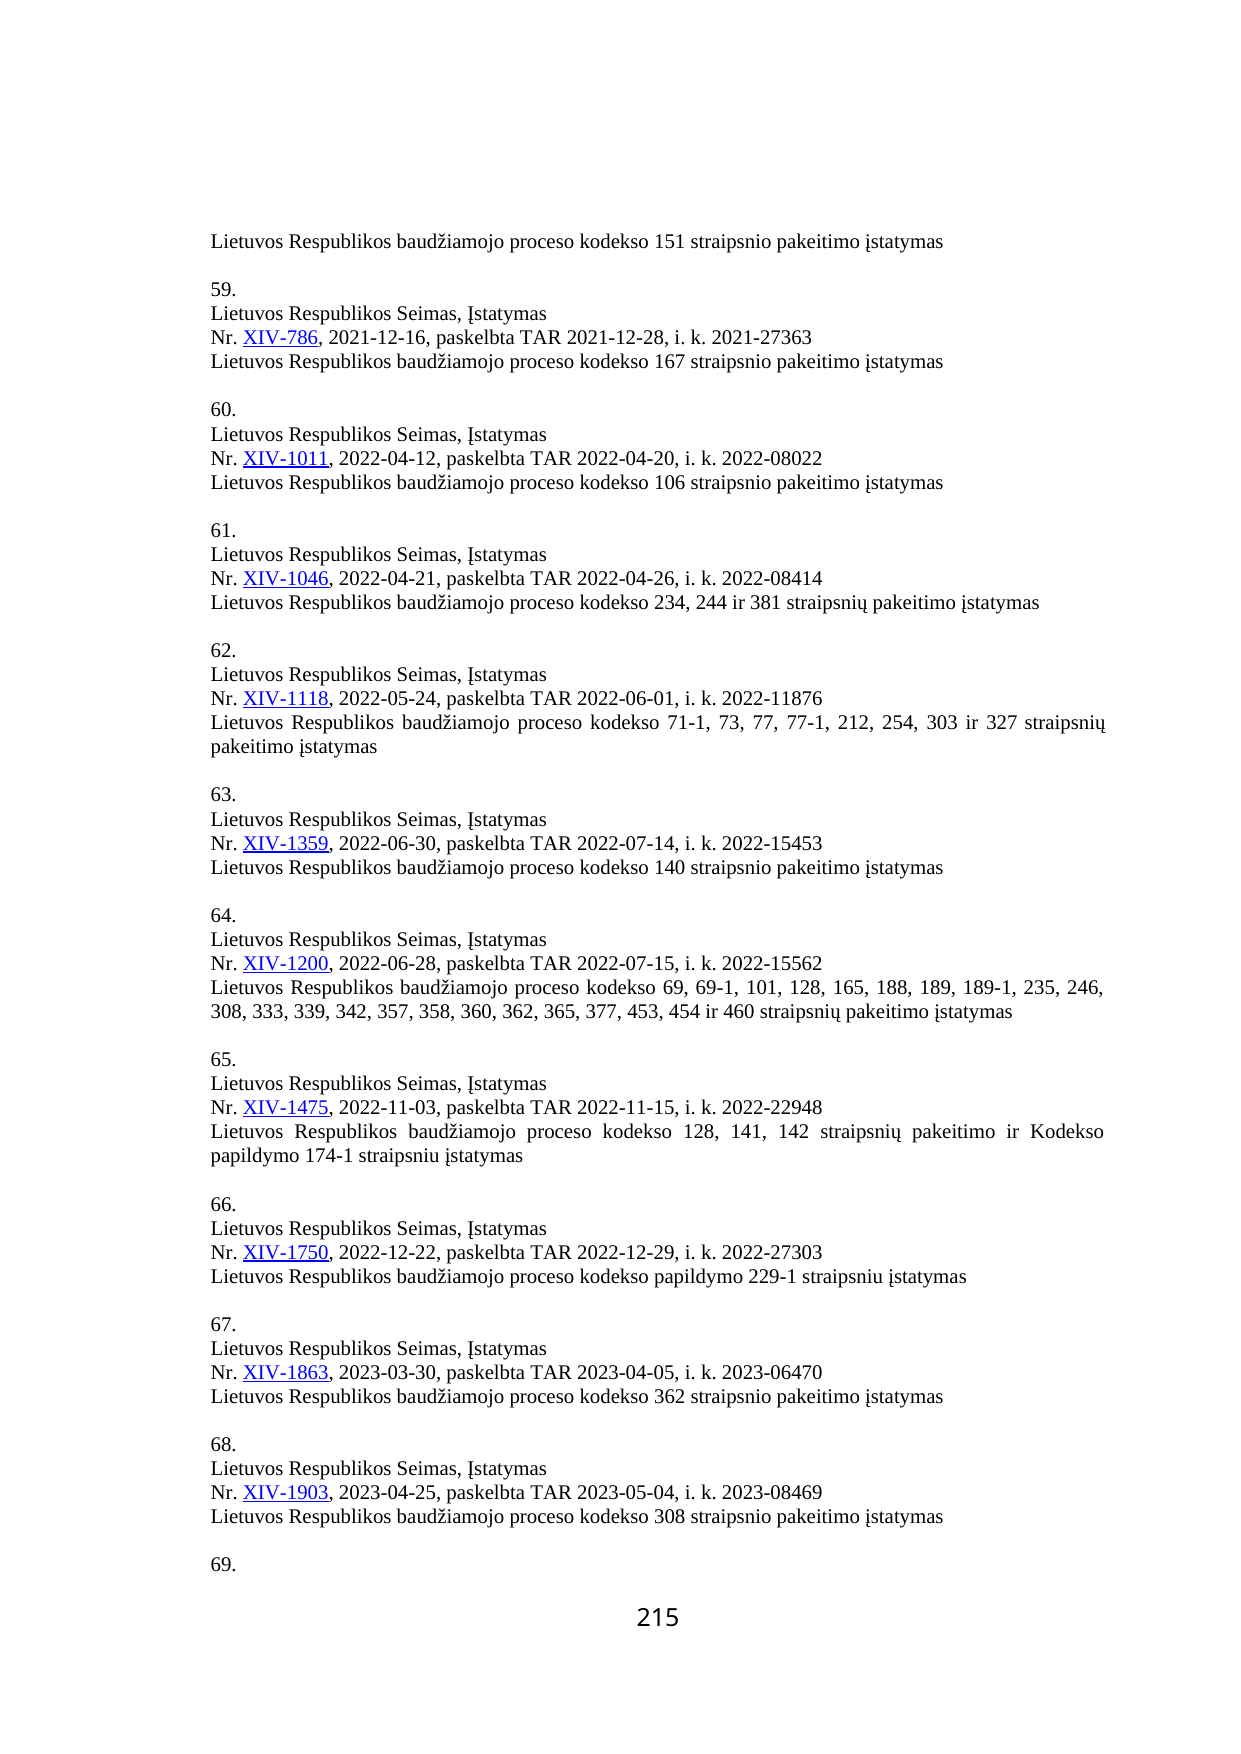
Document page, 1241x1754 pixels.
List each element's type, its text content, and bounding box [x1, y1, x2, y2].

text Lietuvos Respublikos Seimas, Įstatymas [210, 662, 1105, 686]
text Lietuvos Respublikos baudžiamojo proceso kodekso 362 straipsnio pakeitimo įstatymas [210, 1384, 1105, 1408]
text Lietuvos Respublikos Seimas, Įstatymas [210, 542, 1105, 566]
text Lietuvos Respublikos Seimas, Įstatymas [210, 301, 1105, 325]
text Lietuvos Respublikos baudžiamojo proceso kodekso 140 straipsnio pakeitimo įstatymas [210, 854, 1105, 879]
text 68. [210, 1432, 1105, 1456]
text 61. [210, 518, 1105, 542]
text Lietuvos Respublikos baudžiamojo proceso kodekso 167 straipsnio pakeitimo įstatymas [210, 349, 1105, 373]
text Lietuvos Respublikos Seimas, Įstatymas [210, 1456, 1105, 1480]
text 65. [210, 1047, 1105, 1071]
text Nr. XIV-1200, 2022-06-28, paskelbta TAR 2022-07-15, i. k. 2022-15562 [210, 951, 1105, 975]
text Lietuvos Respublikos Seimas, Įstatymas [210, 1071, 1105, 1095]
text Lietuvos Respublikos Seimas, Įstatymas [210, 421, 1105, 446]
text Nr. XIV-1359, 2022-06-30, paskelbta TAR 2022-07-14, i. k. 2022-15453 [210, 831, 1105, 854]
text Lietuvos Respublikos baudžiamojo proceso kodekso 71-1, 73, 77, 77-1, 212, 254, 303 ir 327 straipsnių pakeitimo įstatymas [210, 710, 1105, 758]
text Lietuvos Respublikos baudžiamojo proceso kodekso 151 straipsnio pakeitimo įstatymas [210, 229, 1105, 253]
text 67. [210, 1312, 1105, 1336]
text Nr. XIV-1011, 2022-04-12, paskelbta TAR 2022-04-20, i. k. 2022-08022 [210, 446, 1105, 469]
text 59. [210, 277, 1105, 301]
text 64. [210, 903, 1105, 927]
text Nr. XIV-1903, 2023-04-25, paskelbta TAR 2023-05-04, i. k. 2023-08469 [210, 1480, 1105, 1504]
text 62. [210, 638, 1105, 662]
text Lietuvos Respublikos Seimas, Įstatymas [210, 1216, 1105, 1239]
text Lietuvos Respublikos baudžiamojo proceso kodekso 308 straipsnio pakeitimo įstatymas [210, 1504, 1105, 1528]
text Lietuvos Respublikos Seimas, Įstatymas [210, 806, 1105, 831]
text Lietuvos Respublikos baudžiamojo proceso kodekso 234, 244 ir 381 straipsnių pakeitimo įstatymas [210, 590, 1105, 614]
text Lietuvos Respublikos Seimas, Įstatymas [210, 927, 1105, 951]
text Nr. XIV-1863, 2023-03-30, paskelbta TAR 2023-04-05, i. k. 2023-06470 [210, 1360, 1105, 1384]
text Lietuvos Respublikos baudžiamojo proceso kodekso 69, 69-1, 101, 128, 165, 188, 189, 189-1, 235, 246, 308, 333, 339, 342, 357, 358, 360, 362, 365, 377, 453, 454 ir 460 straipsnių pakeitimo įstatymas [210, 975, 1105, 1023]
text Nr. XIV-1475, 2022-11-03, paskelbta TAR 2022-11-15, i. k. 2022-22948 [210, 1095, 1105, 1119]
text Lietuvos Respublikos baudžiamojo proceso kodekso 106 straipsnio pakeitimo įstatymas [210, 469, 1105, 494]
text 60. [210, 397, 1105, 421]
text 69. [210, 1552, 1105, 1576]
text Lietuvos Respublikos Seimas, Įstatymas [210, 1336, 1105, 1360]
text Nr. XIV-1750, 2022-12-22, paskelbta TAR 2022-12-29, i. k. 2022-27303 [210, 1239, 1105, 1264]
text Nr. XIV-1118, 2022-05-24, paskelbta TAR 2022-06-01, i. k. 2022-11876 [210, 686, 1105, 710]
text Lietuvos Respublikos baudžiamojo proceso kodekso 128, 141, 142 straipsnių pakeitimo ir Kodekso papildymo 174-1 straipsniu įstatymas [210, 1119, 1105, 1167]
text Lietuvos Respublikos baudžiamojo proceso kodekso papildymo 229-1 straipsniu įstatymas [210, 1264, 1105, 1288]
text Nr. XIV-786, 2021-12-16, paskelbta TAR 2021-12-28, i. k. 2021-27363 [210, 325, 1105, 349]
text 63. [210, 782, 1105, 806]
text Nr. XIV-1046, 2022-04-21, paskelbta TAR 2022-04-26, i. k. 2022-08414 [210, 566, 1105, 590]
text 66. [210, 1191, 1105, 1216]
